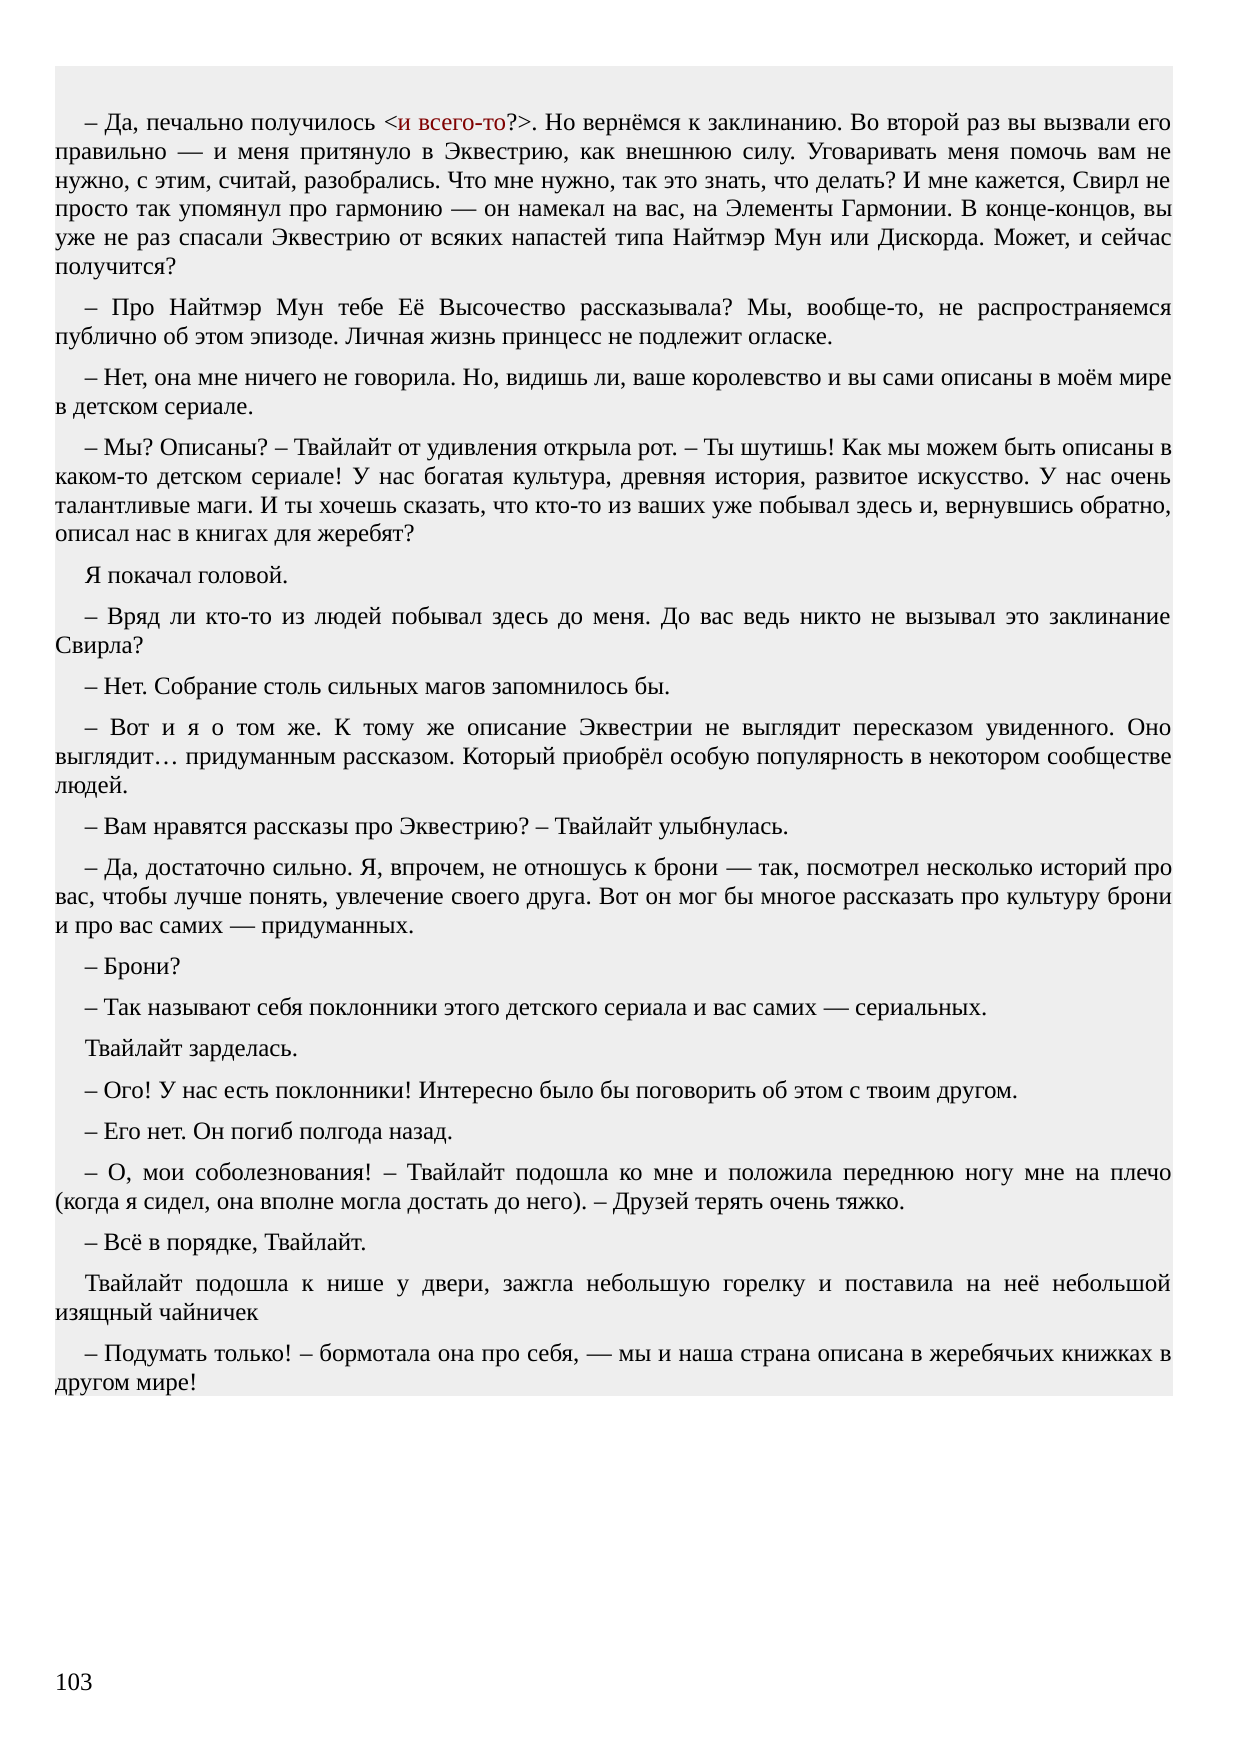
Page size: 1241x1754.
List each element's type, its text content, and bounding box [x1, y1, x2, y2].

text – Да, достаточно сильно. Я, впрочем, не отношусь к брони — так, посмотрел несколько историй про вас, чтобы лучше понять, увлечение своего друга. Вот он мог бы многое рассказать про культуру брони и про вас самих — придуманных. [55, 852, 1173, 938]
text Твайлайт зарделась. [55, 1033, 1173, 1062]
text – Про Найтмэр Мун тебе Её Высочество рассказывала? Мы, вообще-то, не распространяемся публично об этом эпизоде. Личная жизнь принцесс не подлежит огласке. [55, 292, 1173, 350]
text – Нет. Собрание столь сильных магов запомнилось бы. [55, 671, 1173, 700]
text – Его нет. Он погиб полгода назад. [55, 1116, 1173, 1145]
text – О, мои соболезнования! – Твайлайт подошла ко мне и положила переднюю ногу мне на плечо (когда я сидел, она вполне могла достать до него). – Друзей терять очень тяжко. [55, 1157, 1173, 1215]
text – Всё в порядке, Твайлайт. [55, 1227, 1173, 1256]
text – Вам нравятся рассказы про Эквестрию? – Твайлайт улыбнулась. [55, 811, 1173, 840]
text – Подумать только! – бормотала она про себя, — мы и наша страна описана в жеребячьих книжках в другом мире! [55, 1338, 1173, 1396]
text – Ого! У нас есть поклонники! Интересно было бы поговорить об этом с твоим другом. [55, 1075, 1173, 1103]
text Твайлайт подошла к нише у двери, зажгла небольшую горелку и поставила на неё небольшой изящный чайничек [55, 1268, 1173, 1326]
text – Мы? Описаны? – Твайлайт от удивления открыла рот. – Ты шутишь! Как мы можем быть описаны в каком-то детском сериале! У нас богатая культура, древняя история, развитое искусство. У нас очень талантливые маги. И ты хочешь сказать, что кто-то из ваших уже побывал здесь и, вернувшись обратно, описал нас в книгах для жеребят? [55, 432, 1173, 547]
text – Так называют себя поклонники этого детского сериала и вас самих — сериальных. [55, 992, 1173, 1021]
text Я покачал головой. [55, 560, 1173, 588]
text – Брони? [55, 951, 1173, 980]
text – Вряд ли кто-то из людей побывал здесь до меня. До вас ведь никто не вызывал это заклинание Свирла? [55, 601, 1173, 658]
text – Да, печально получилось <и всего-то?>. Но вернёмся к заклинанию. Во второй раз вы вызвали его правильно — и меня притянуло в Эквестрию, как внешнюю силу. Уговаривать меня помочь вам не нужно, с этим, считай, разобрались. Что мне нужно, так это знать, что делать? И мне кажется, Свирл не просто так упомянул про гармонию — он намекал на вас, на Элементы Гармонии. В конце-концов, вы уже не раз спасали Эквестрию от всяких напастей типа Найтмэр Мун или Дискорда. Может, и сейчас получится? [55, 107, 1173, 280]
text – Нет, она мне ничего не говорила. Но, видишь ли, ваше королевство и вы сами описаны в моём мире в детском сериале. [55, 362, 1173, 420]
text – Вот и я о том же. К тому же описание Эквестрии не выглядит пересказом увиденного. Оно выглядит… придуманным рассказом. Который приобрёл особую популярность в некотором сообществе людей. [55, 712, 1173, 798]
